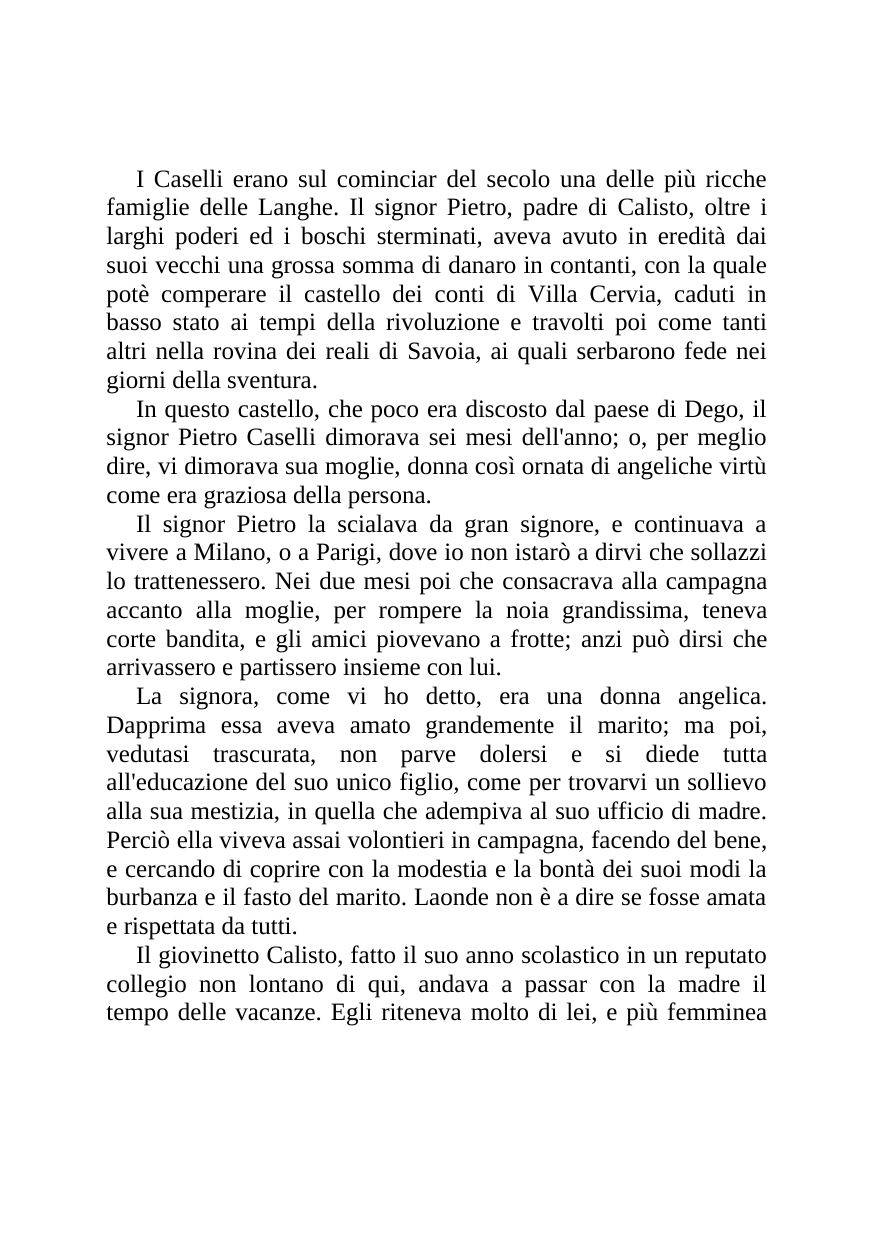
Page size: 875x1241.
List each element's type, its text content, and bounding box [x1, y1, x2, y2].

text I Caselli erano sul cominciar del secolo una delle più ricche famiglie delle Langhe. Il signor Pietro, padre di Calisto, oltre i larghi poderi ed i boschi sterminati, aveva avuto in eredità dai suoi vecchi una grossa somma di danaro in contanti, con la quale potè comperare il castello dei conti di Villa Cervia, caduti in basso stato ai tempi della rivoluzione e travolti poi come tanti altri nella rovina dei reali di Savoia, ai quali serbarono fede nei giorni della sventura. [106, 164, 768, 394]
text La signora, come vi ho detto, era una donna angelica. Dapprima essa aveva amato grandemente il marito; ma poi, vedutasi trascurata, non parve dolersi e si diede tutta all'educazione del suo unico figlio, come per trovarvi un sollievo alla sua mestizia, in quella che adempiva al suo ufficio di madre. Perciò ella viveva assai volontieri in campagna, facendo del bene, e cercando di coprire con la modestia e la bontà dei suoi modi la burbanza e il fasto del marito. Laonde non è a dire se fosse amata e rispettata da tutti. [106, 681, 768, 940]
text In questo castello, che poco era discosto dal paese di Dego, il signor Pietro Caselli dimorava sei mesi dell'anno; o, per meglio dire, vi dimorava sua moglie, donna così ornata di angeliche virtù come era graziosa della persona. [106, 394, 768, 509]
text Il signor Pietro la scialava da gran signore, e continuava a vivere a Milano, o a Parigi, dove io non istarò a dirvi che sollazzi lo trattenessero. Nei due mesi poi che consacrava alla campagna accanto alla moglie, per rompere la noia grandissima, teneva corte bandita, e gli amici piovevano a frotte; anzi può dirsi che arrivassero e partissero insieme con lui. [106, 509, 768, 681]
text Il giovinetto Calisto, fatto il suo anno scolastico in un reputato collegio non lontano di qui, andava a passar con la madre il tempo delle vacanze. Egli riteneva molto di lei, e più femminea [106, 940, 768, 1026]
